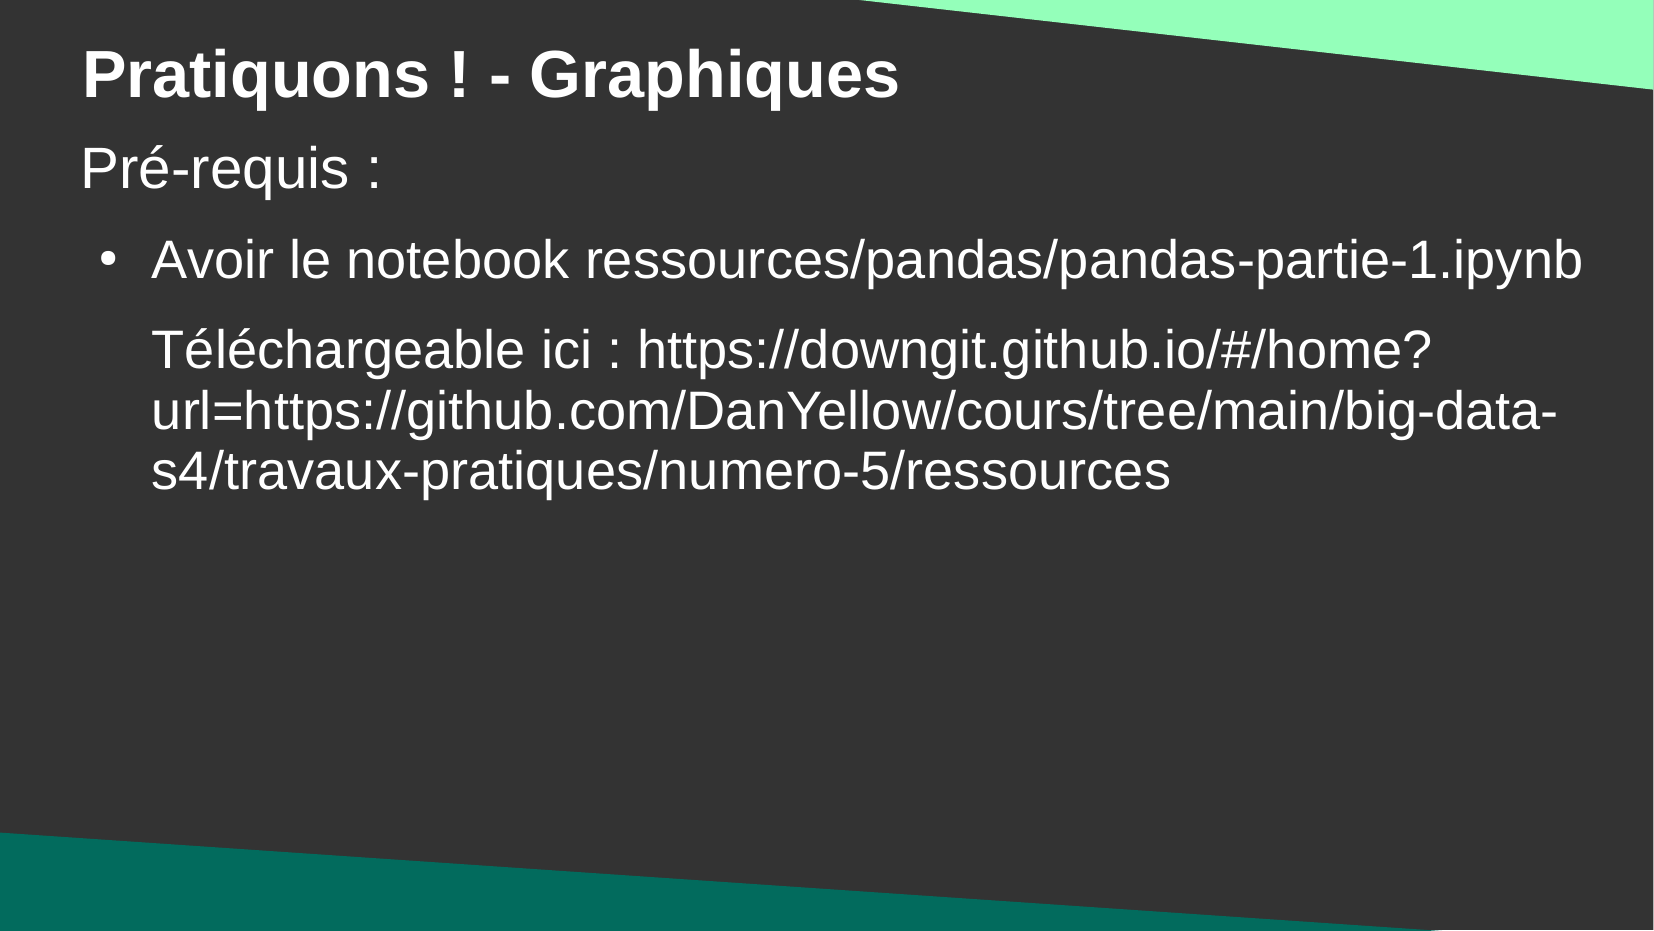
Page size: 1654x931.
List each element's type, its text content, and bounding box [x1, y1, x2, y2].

text_box [859, 0, 1654, 90]
title Pratiquons ! - Graphiques [82, 37, 1571, 114]
list Pré-requis : Avoir le notebook ressources/pandas/pandas-partie-1.ipynb Téléchargeable ici : https://downgit.github.io/#/home?url=https://github.com/DanYellow/cours/tree/main/big-data-s4/travaux-pratiques/numero-5/ressources [80, 135, 1620, 556]
